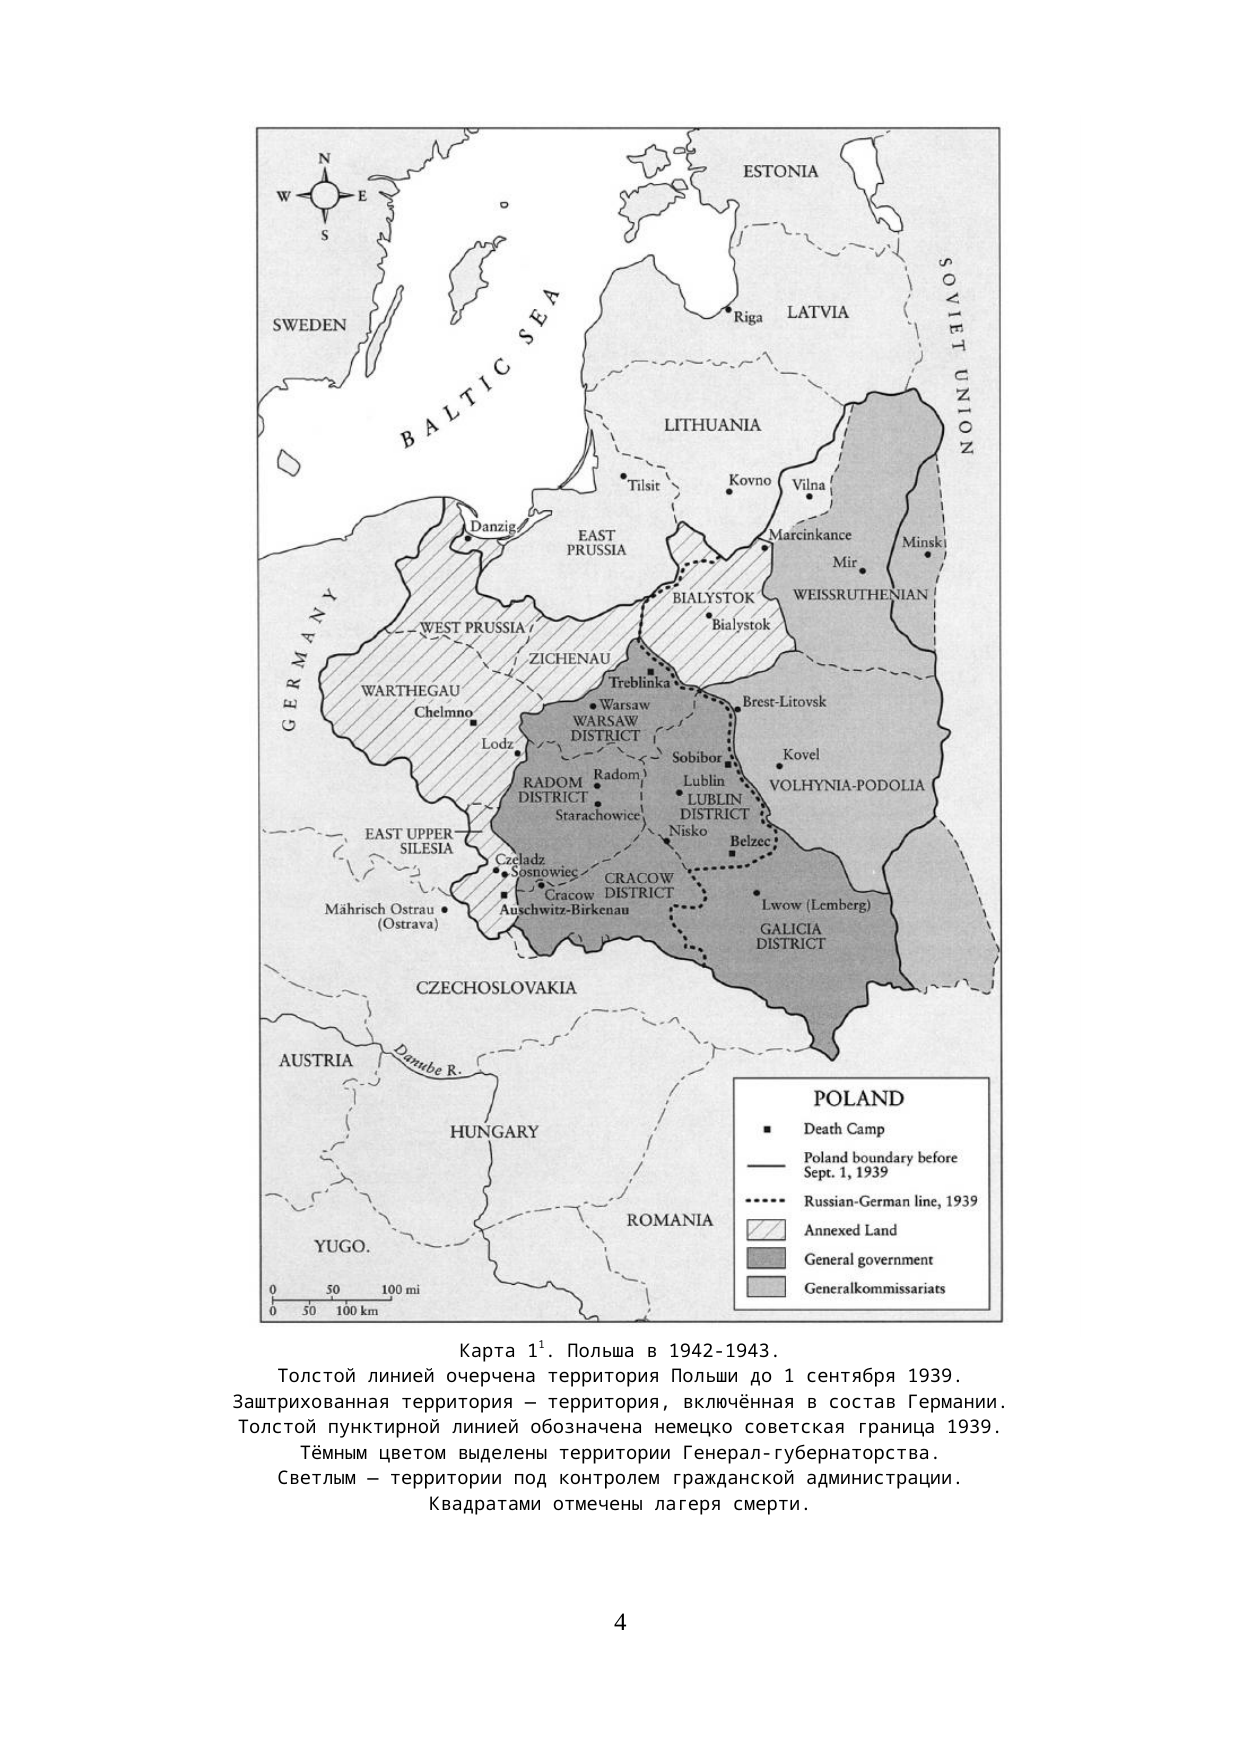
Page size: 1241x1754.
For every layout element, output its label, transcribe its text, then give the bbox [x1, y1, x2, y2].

text Карта 1. Польша в 1942-1943. [118, 1337, 1122, 1362]
text Квадратами отмечены лагеря смерти. [118, 1490, 1122, 1516]
text Заштрихованная территория — территория, включённая в состав Германии. [118, 1388, 1122, 1413]
picture [177, 115, 1082, 1337]
text Тёмным цветом выделены территории Генерал-губернаторства. [118, 1439, 1122, 1464]
text Светлым — территории под контролем гражданской администрации. [118, 1464, 1122, 1490]
text Толстой линией очерчена территория Польши до 1 сентября 1939. [118, 1362, 1122, 1388]
text Толстой пунктирной линией обозначена немецко советская граница 1939. [118, 1413, 1122, 1439]
